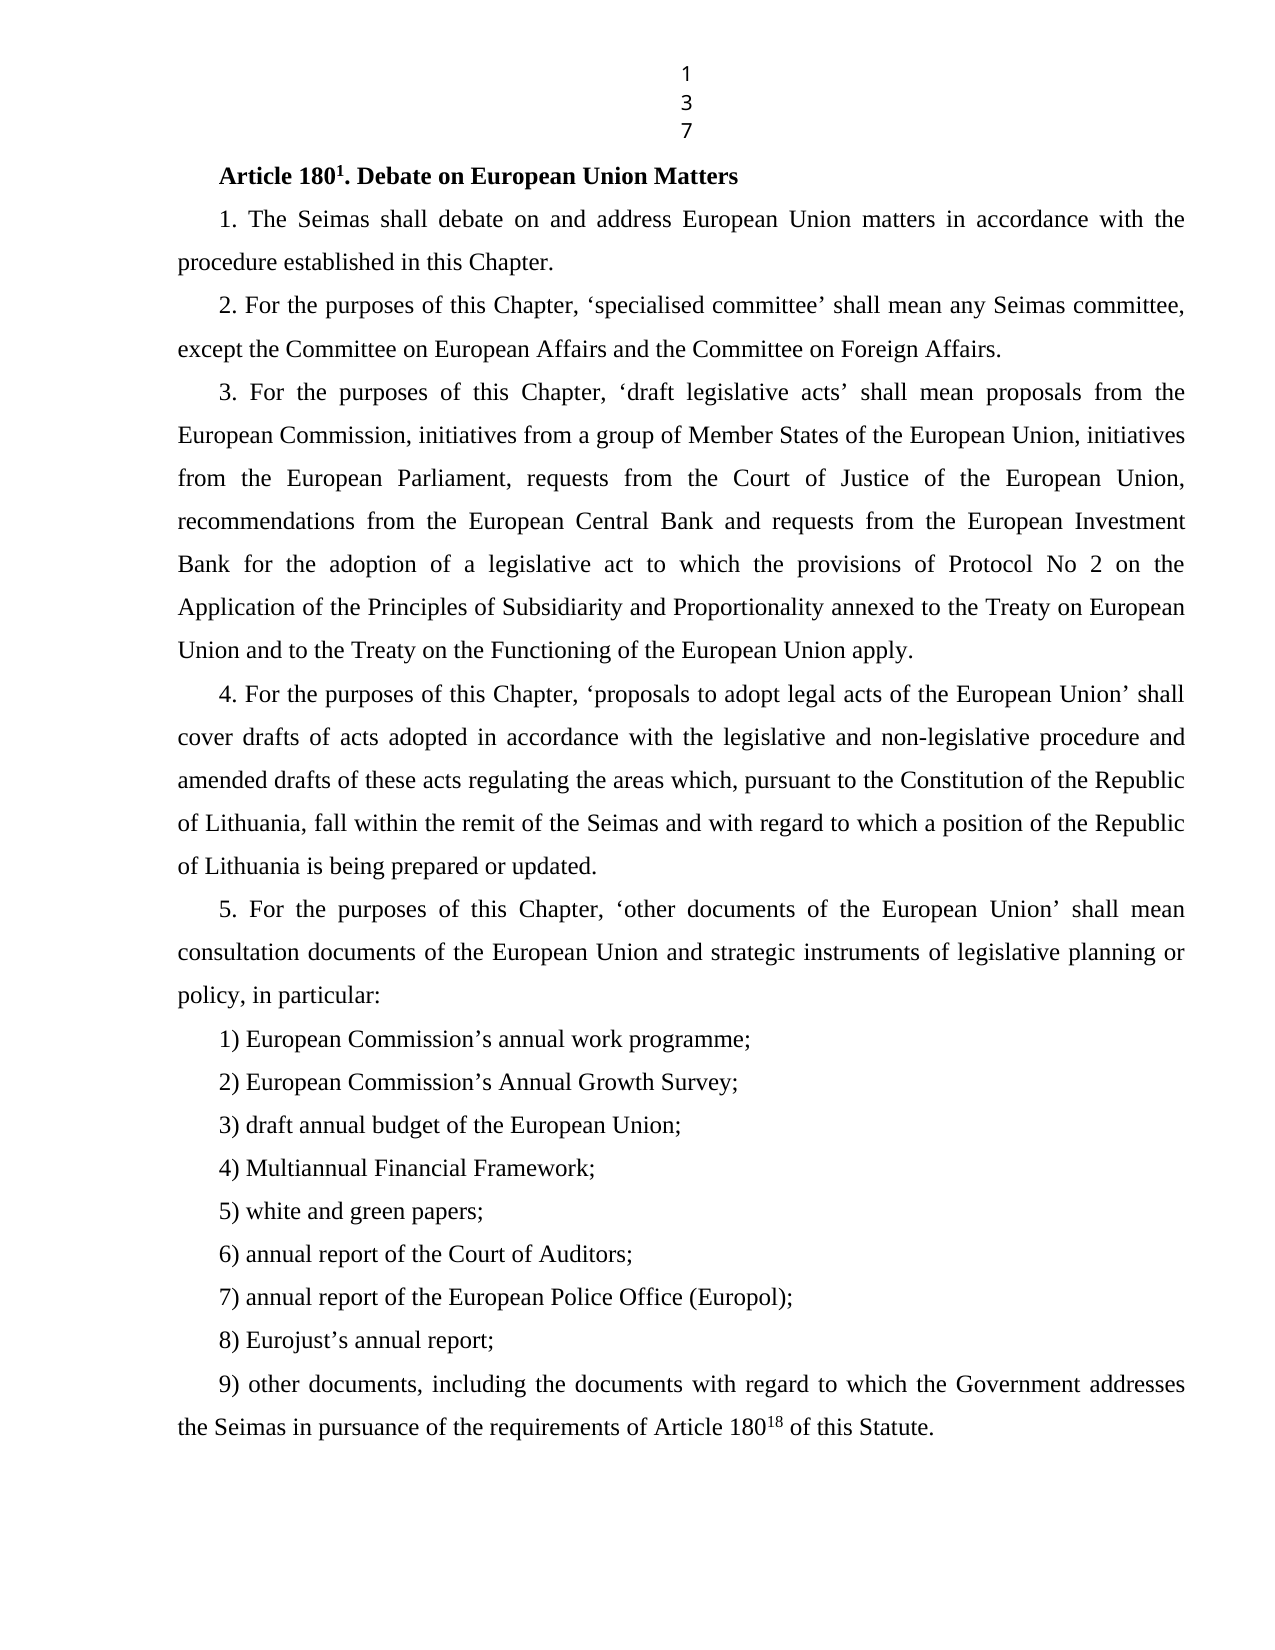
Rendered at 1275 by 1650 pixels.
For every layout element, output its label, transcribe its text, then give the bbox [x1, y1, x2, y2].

text 7) annual report of the European Police Office (Europol); [177, 1282, 1186, 1311]
text 4) Multiannual Financial Framework; [177, 1153, 1186, 1182]
text 1. The Seimas shall debate on and address European Union matters in accordance with the procedure established in this Chapter. [177, 204, 1186, 276]
text Article 1801. Debate on European Union Matters [177, 161, 1186, 190]
text 6) annual report of the Court of Auditors; [177, 1239, 1186, 1268]
text 2. For the purposes of this Chapter, ‘specialised committee’ shall mean any Seimas committee, except the Committee on European Affairs and the Committee on Foreign Affairs. [177, 291, 1186, 362]
text 9) other documents, including the documents with regard to which the Government addresses the Seimas in pursuance of the requirements of Article 18018 of this Statute. [177, 1369, 1186, 1441]
text 2) European Commission’s Annual Growth Survey; [177, 1067, 1186, 1096]
text 8) Eurojust’s annual report; [177, 1326, 1186, 1354]
text 3. For the purposes of this Chapter, ‘draft legislative acts’ shall mean proposals from the European Commission, initiatives from a group of Member States of the European Union, initiatives from the European Parliament, requests from the Court of Justice of the European Union, recommendations from the European Central Bank and requests from the European Investment Bank for the adoption of a legislative act to which the provisions of Protocol No 2 on the Application of the Principles of Subsidiarity and Proportionality annexed to the Treaty on European Union and to the Treaty on the Functioning of the European Union apply. [177, 377, 1186, 664]
text 1) European Commission’s annual work programme; [177, 1024, 1186, 1052]
text 5) white and green papers; [177, 1196, 1186, 1225]
text 5. For the purposes of this Chapter, ‘other documents of the European Union’ shall mean consultation documents of the European Union and strategic instruments of legislative planning or policy, in particular: [177, 894, 1186, 1009]
text 4. For the purposes of this Chapter, ‘proposals to adopt legal acts of the European Union’ shall cover drafts of acts adopted in accordance with the legislative and non-legislative procedure and amended drafts of these acts regulating the areas which, pursuant to the Constitution of the Republic of Lithuania, fall within the remit of the Seimas and with regard to which a position of the Republic of Lithuania is being prepared or updated. [177, 679, 1186, 880]
text 3) draft annual budget of the European Union; [177, 1110, 1186, 1139]
